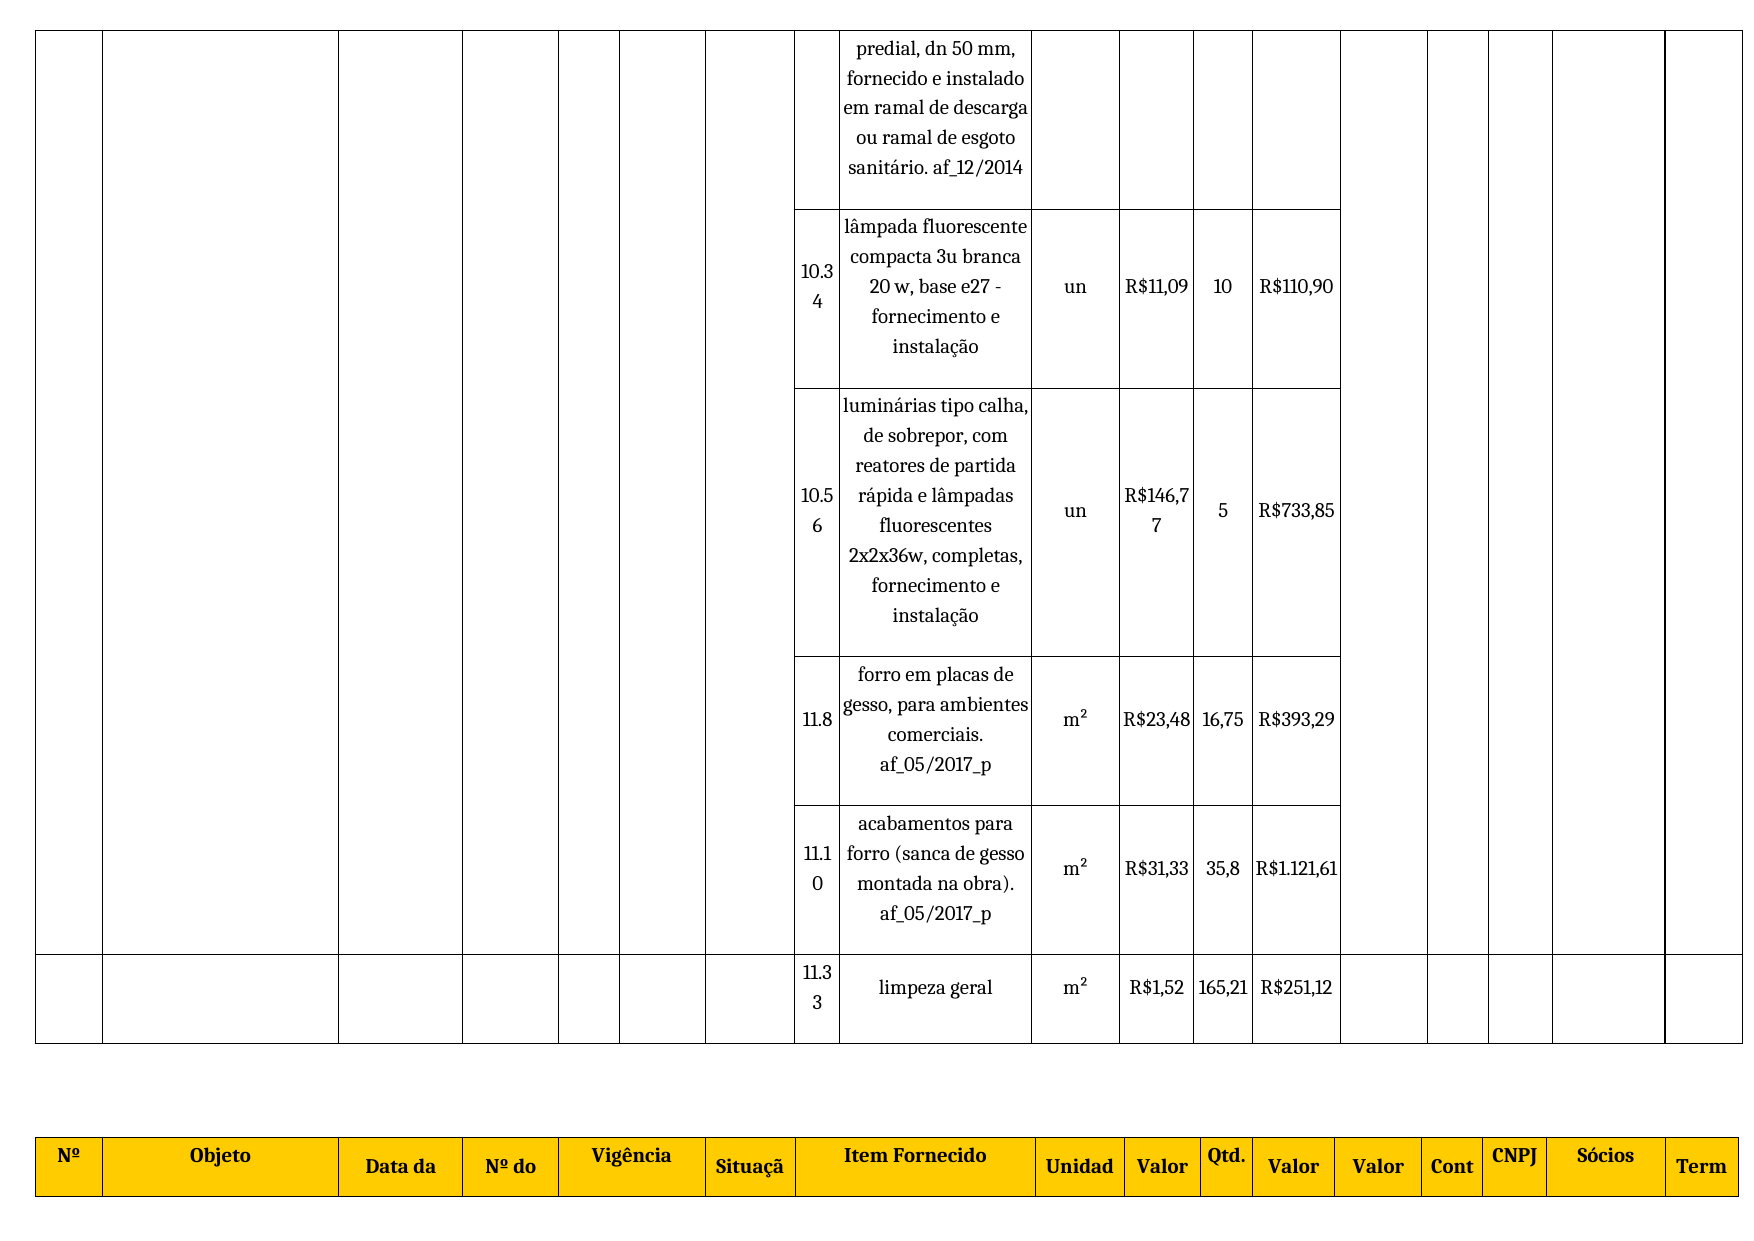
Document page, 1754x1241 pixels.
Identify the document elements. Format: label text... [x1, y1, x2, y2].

table_cell [1120, 31, 1193, 208]
table_header Unidad [1036, 1138, 1124, 1196]
table_header Valor [1253, 1138, 1334, 1196]
table_cell [1341, 31, 1427, 954]
table_cell R$251,12 [1253, 955, 1340, 1043]
table_cell R$11,09 [1120, 210, 1193, 387]
table_header Cont [1422, 1138, 1482, 1196]
table_cell m² [1032, 806, 1119, 954]
table_cell un [1032, 389, 1119, 656]
table_cell m² [1032, 657, 1119, 805]
table_cell R$31,33 [1120, 806, 1193, 954]
table_cell 10 [1194, 210, 1252, 387]
table_cell [559, 31, 619, 954]
table_header Valor [1125, 1138, 1200, 1196]
table_cell R$733,85 [1253, 389, 1340, 656]
table_cell limpeza geral [840, 955, 1031, 1043]
table_cell [1489, 31, 1552, 954]
table_cell [795, 31, 839, 208]
table_header Sócios [1547, 1138, 1665, 1196]
table_cell [706, 31, 794, 954]
table_cell 165,21 [1194, 955, 1252, 1043]
table_header Nº [36, 1138, 102, 1196]
table_cell [463, 31, 558, 954]
table_cell [1666, 31, 1742, 954]
table_cell R$23,48 [1120, 657, 1193, 805]
table_cell R$1,52 [1120, 955, 1193, 1043]
table_cell [1341, 955, 1427, 1043]
table_cell [1428, 955, 1488, 1043]
table_cell m² [1032, 955, 1119, 1043]
table_header Qtd. [1201, 1138, 1252, 1196]
table_cell [103, 955, 338, 1043]
table_cell 35,8 [1194, 806, 1252, 954]
table_cell [36, 955, 102, 1043]
table_header Nº do [463, 1138, 558, 1196]
table_cell luminárias tipo calha, de sobrepor, com reatores de partida rápida e lâmpadas fluorescentes 2x2x36w, completas, fornecimento e instalação [840, 389, 1031, 656]
table_header Data da [339, 1138, 462, 1196]
table_header CNPJ [1483, 1138, 1546, 1196]
table_cell [36, 31, 102, 954]
table_cell 11.10 [795, 806, 839, 954]
table_cell [620, 31, 705, 954]
table_cell acabamentos para forro (sanca de gesso montada na obra). af_05/2017_p [840, 806, 1031, 954]
table_cell [1253, 31, 1340, 208]
table_header Situaçã [706, 1138, 795, 1196]
table_cell predial, dn 50 mm, fornecido e instalado em ramal de descarga ou ramal de esgoto sanitário. af_12/2014 [840, 31, 1031, 208]
table_header Item Fornecido [796, 1138, 1035, 1196]
table_cell [620, 955, 705, 1043]
table_cell [339, 31, 462, 954]
table_cell [1032, 31, 1119, 208]
table_cell [1553, 955, 1664, 1043]
table_cell 10.34 [795, 210, 839, 387]
table_cell forro em placas de gesso, para ambientes comerciais. af_05/2017_p [840, 657, 1031, 805]
table_cell [1666, 955, 1742, 1043]
table_cell un [1032, 210, 1119, 387]
table_header Term [1666, 1138, 1738, 1196]
table_cell R$146,77 [1120, 389, 1193, 656]
table_cell lâmpada fluorescente compacta 3u branca 20 w, base e27 - fornecimento e instalação [840, 210, 1031, 387]
table_cell [1489, 955, 1552, 1043]
table_cell [103, 31, 338, 954]
table_cell 5 [1194, 389, 1252, 656]
table_cell R$1.121,61 [1253, 806, 1340, 954]
table_header Vigência [559, 1138, 705, 1196]
table_cell [559, 955, 619, 1043]
table_cell R$110,90 [1253, 210, 1340, 387]
table_cell [463, 955, 558, 1043]
table_cell [1194, 31, 1252, 208]
table_header Valor [1335, 1138, 1421, 1196]
table_cell 10.56 [795, 389, 839, 656]
table_cell 11.33 [795, 955, 839, 1043]
table_cell 11.8 [795, 657, 839, 805]
table_cell 16,75 [1194, 657, 1252, 805]
table_header Objeto [103, 1138, 338, 1196]
table_cell [1553, 31, 1664, 954]
table_cell [339, 955, 462, 1043]
table_cell [706, 955, 794, 1043]
table_cell [1428, 31, 1488, 954]
table_cell R$393,29 [1253, 657, 1340, 805]
